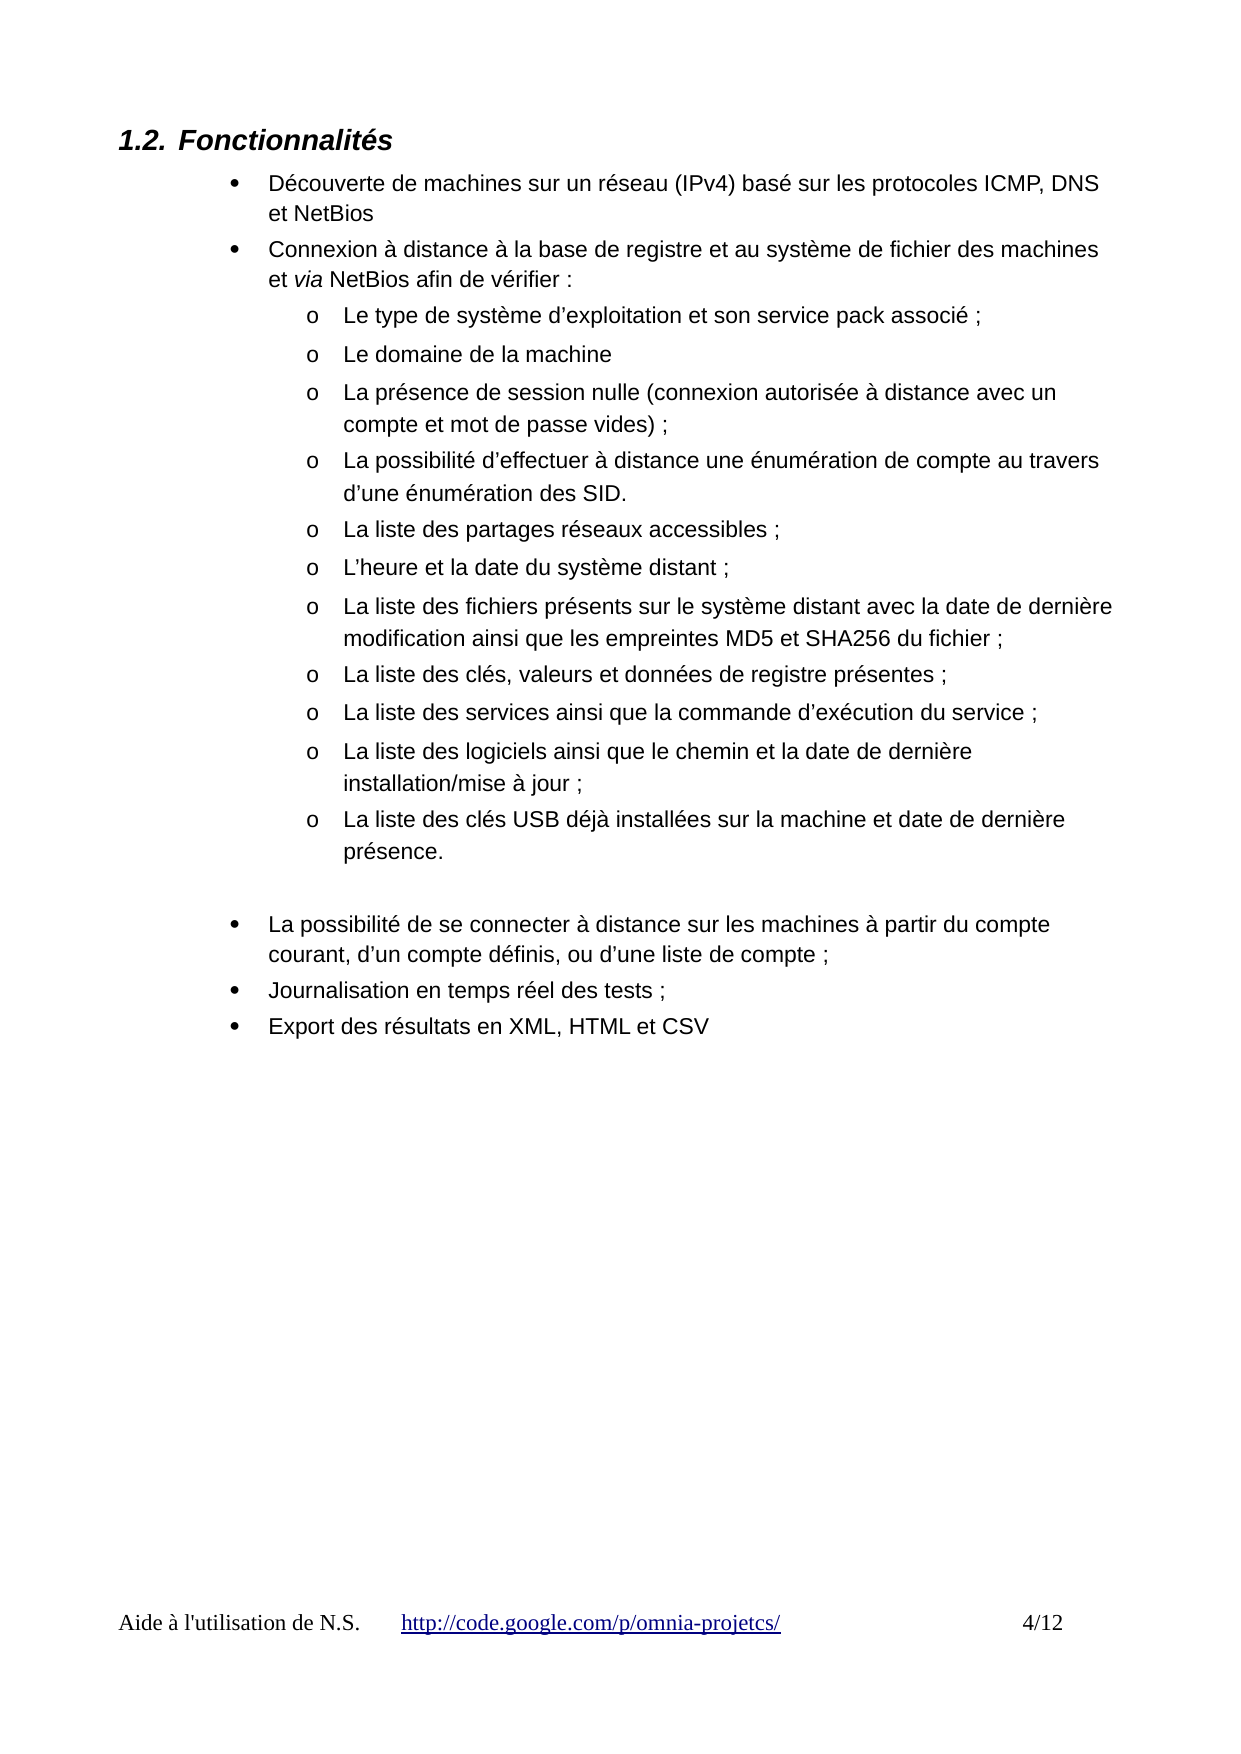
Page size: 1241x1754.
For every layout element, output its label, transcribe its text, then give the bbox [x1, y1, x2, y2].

list Découverte de machines sur un réseau (IPv4) basé sur les protocoles ICMP, DNS et NetBios [231, 169, 1122, 226]
list Le type de système d’exploitation et son service pack associé ; [306, 302, 1122, 331]
list La liste des clés, valeurs et données de registre présentes ; [306, 661, 1122, 689]
list La liste des logiciels ainsi que le chemin et la date de dernière installation/mise à jour ; [306, 738, 1122, 796]
list Le domaine de la machine [306, 341, 1122, 369]
list La présence de session nulle (connexion autorisée à distance avec un compte et mot de passe vides) ; [306, 379, 1122, 438]
list La liste des partages réseaux accessibles ; [306, 516, 1122, 544]
list La possibilité de se connecter à distance sur les machines à partir du compte courant, d’un compte définis, ou d’une liste de compte ; [231, 911, 1122, 967]
list Journalisation en temps réel des tests ; [231, 977, 1122, 1003]
list Export des résultats en XML, HTML et CSV [231, 1013, 1122, 1039]
list L’heure et la date du système distant ; [306, 554, 1122, 582]
list La liste des services ainsi que la commande d’exécution du service ; [306, 699, 1122, 728]
list La liste des fichiers présents sur le système distant avec la date de dernière modification ainsi que les empreintes MD5 et SHA256 du fichier ; [306, 593, 1122, 651]
list La possibilité d’effectuer à distance une énumération de compte au travers d’une énumération des SID. [306, 447, 1122, 506]
subtitle Fonctionnalités [118, 123, 1122, 157]
list La liste des clés USB déjà installées sur la machine et date de dernière présence. [306, 806, 1122, 865]
list Connexion à distance à la base de registre et au système de fichier des machines et via NetBios afin de vérifier : [231, 236, 1122, 292]
